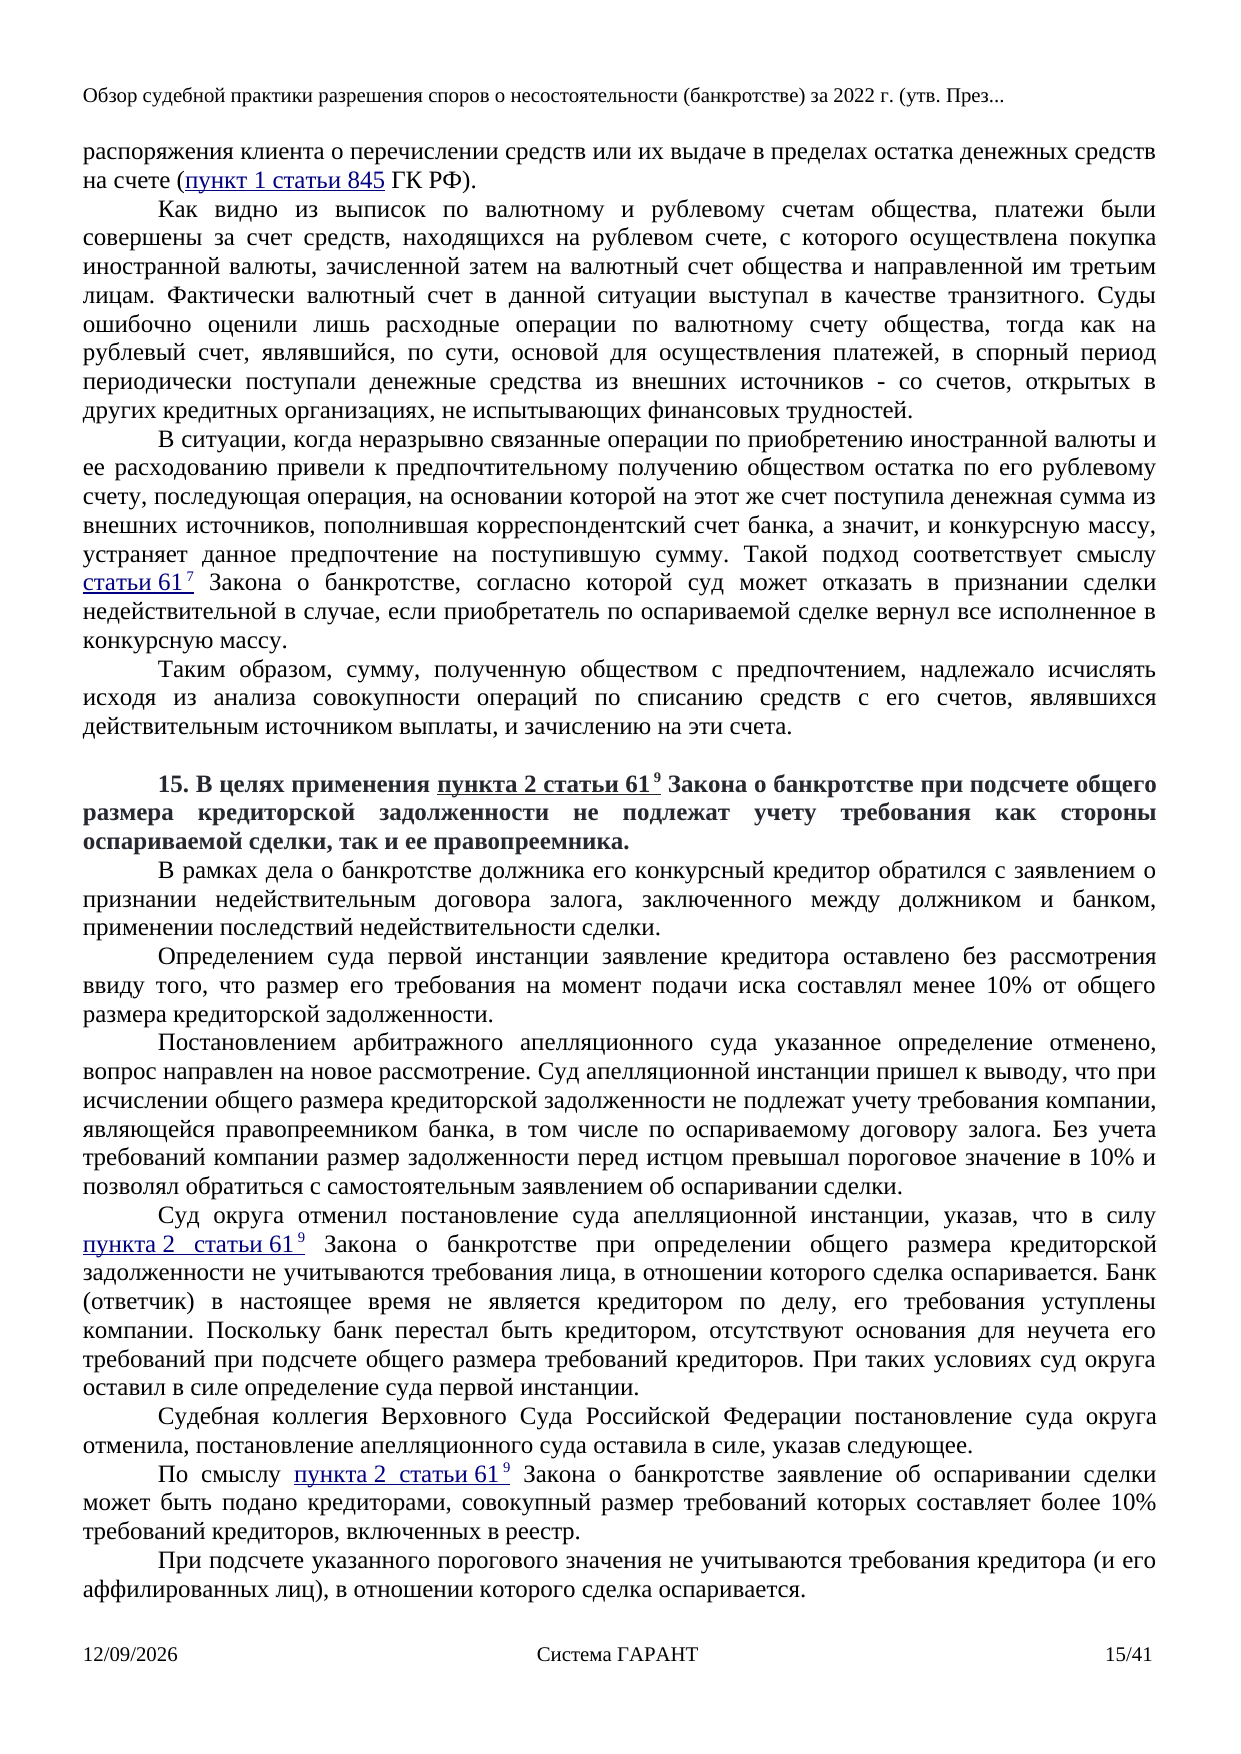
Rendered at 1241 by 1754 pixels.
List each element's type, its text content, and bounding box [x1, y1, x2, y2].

text Судебная коллегия Верховного Суда Российской Федерации постановление суда округа отменила, постановление апелляционного суда оставила в силе, указав следующее. [83, 1401, 1157, 1459]
text 15. В целях применения пункта 2 статьи 61 9 Закона о банкротстве при подсчете общего размера кредиторской задолженности не подлежат учету требования как стороны оспариваемой сделки, так и ее правопреемника. [83, 769, 1157, 855]
text При подсчете указанного порогового значения не учитываются требования кредитора (и его аффилированных лиц), в отношении которого сделка оспаривается. [83, 1545, 1157, 1602]
text распоряжения клиента о перечислении средств или их выдаче в пределах остатка денежных средств на счете (пункт 1 статьи 845 ГК РФ). [83, 136, 1157, 194]
text В ситуации, когда неразрывно связанные операции по приобретению иностранной валюты и ее расходованию привели к предпочтительному получению обществом остатка по его рублевому счету, последующая операция, на основании которой на этот же счет поступила денежная сумма из внешних источников, пополнившая корреспондентский счет банка, а значит, и конкурсную массу, устраняет данное предпочтение на поступившую сумму. Такой подход соответствует смыслу статьи 61 7 Закона о банкротстве, согласно которой суд может отказать в признании сделки недействительной в случае, если приобретатель по оспариваемой сделке вернул все исполненное в конкурсную массу. [83, 424, 1157, 654]
text Определением суда первой инстанции заявление кредитора оставлено без рассмотрения ввиду того, что размер его требования на момент подачи иска составлял менее 10% от общего размера кредиторской задолженности. [83, 941, 1157, 1027]
text Суд округа отменил постановление суда апелляционной инстанции, указав, что в силу пункта 2 статьи 61 9 Закона о банкротстве при определении общего размера кредиторской задолженности не учитываются требования лица, в отношении которого сделка оспаривается. Банк (ответчик) в настоящее время не является кредитором по делу, его требования уступлены компании. Поскольку банк перестал быть кредитором, отсутствуют основания для неучета его требований при подсчете общего размера требований кредиторов. При таких условиях суд округа оставил в силе определение суда первой инстанции. [83, 1200, 1157, 1401]
text По смыслу пункта 2 статьи 61 9 Закона о банкротстве заявление об оспаривании сделки может быть подано кредиторами, совокупный размер требований которых составляет более 10% требований кредиторов, включенных в реестр. [83, 1459, 1157, 1545]
text Таким образом, сумму, полученную обществом с предпочтением, надлежало исчислять исходя из анализа совокупности операций по списанию средств с его счетов, являвшихся действительным источником выплаты, и зачислению на эти счета. [83, 654, 1157, 740]
text В рамках дела о банкротстве должника его конкурсный кредитор обратился с заявлением о признании недействительным договора залога, заключенного между должником и банком, применении последствий недействительности сделки. [83, 855, 1157, 941]
text Постановлением арбитражного апелляционного суда указанное определение отменено, вопрос направлен на новое рассмотрение. Суд апелляционной инстанции пришел к выводу, что при исчислении общего размера кредиторской задолженности не подлежат учету требования компании, являющейся правопреемником банка, в том числе по оспариваемому договору залога. Без учета требований компании размер задолженности перед истцом превышал пороговое значение в 10% и позволял обратиться с самостоятельным заявлением об оспаривании сделки. [83, 1027, 1157, 1200]
text Как видно из выписок по валютному и рублевому счетам общества, платежи были совершены за счет средств, находящихся на рублевом счете, с которого осуществлена покупка иностранной валюты, зачисленной затем на валютный счет общества и направленной им третьим лицам. Фактически валютный счет в данной ситуации выступал в качестве транзитного. Суды ошибочно оценили лишь расходные операции по валютному счету общества, тогда как на рублевый счет, являвшийся, по сути, основой для осуществления платежей, в спорный период периодически поступали денежные средства из внешних источников - со счетов, открытых в других кредитных организациях, не испытывающих финансовых трудностей. [83, 194, 1157, 424]
